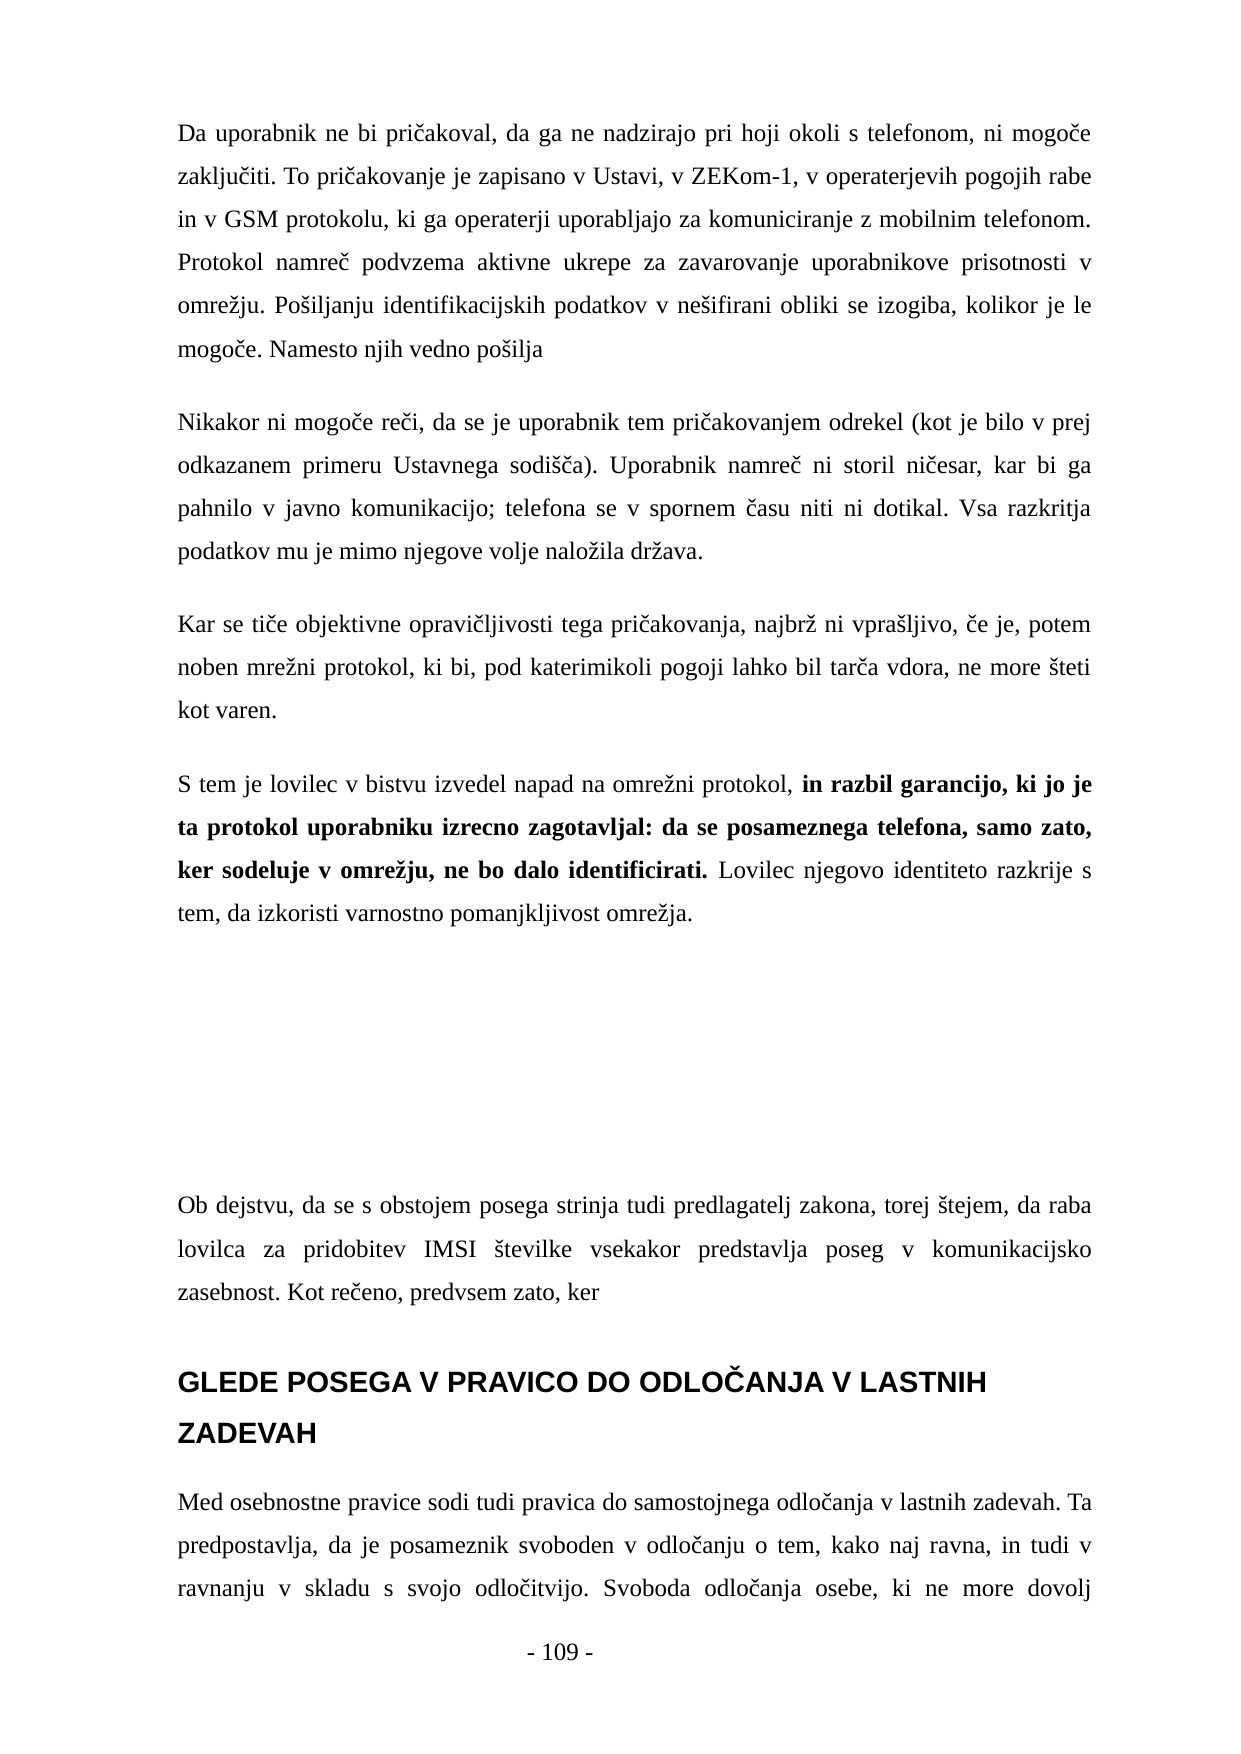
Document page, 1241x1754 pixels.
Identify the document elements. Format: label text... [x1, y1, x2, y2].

text Kar se tiče objektivne opravičljivosti tega pričakovanja, najbrž ni vprašljivo, če je, potem noben mrežni protokol, ki bi, pod katerimikoli pogoji lahko bil tarča vdora, ne more šteti kot varen. [177, 609, 1093, 724]
text Med osebnostne pravice sodi tudi pravica do samostojnega odločanja v lastnih zadevah. Ta predpostavlja, da je posameznik svoboden v odločanju o tem, kako naj ravna, in tudi v ravnanju v skladu s svojo odločitvijo. Svoboda odločanja osebe, ki ne more dovolj [177, 1487, 1093, 1602]
text Nikakor ni mogoče reči, da se je uporabnik tem pričakovanjem odrekel (kot je bilo v prej odkazanem primeru Ustavnega sodišča). Uporabnik namreč ni storil ničesar, kar bi ga pahnilo v javno komunikacijo; telefona se v spornem času niti ni dotikal. Vsa razkritja podatkov mu je mimo njegove volje naložila država. [177, 407, 1093, 565]
text Da uporabnik ne bi pričakoval, da ga ne nadzirajo pri hoji okoli s telefonom, ni mogoče zaključiti. To pričakovanje je zapisano v Ustavi, v ZEKom-1, v operaterjevih pogojih rabe in v GSM protokolu, ki ga operaterji uporabljajo za komuniciranje z mobilnim telefonom. Protokol namreč podvzema aktivne ukrepe za zavarovanje uporabnikove prisotnosti v omrežju. Pošiljanju identifikacijskih podatkov v nešifirani obliki se izogiba, kolikor je le mogoče. Namesto njih vedno pošilja [177, 118, 1093, 362]
text Ob dejstvu, da se s obstojem posega strinja tudi predlagatelj zakona, torej štejem, da raba lovilca za pridobitev IMSI številke vsekakor predstavlja poseg v komunikacijsko zasebnost. Kot rečeno, predvsem zato, ker [177, 1191, 1093, 1306]
text S tem je lovilec v bistvu izvedel napad na omrežni protokol, in razbil garancijo, ki jo je ta protokol uporabniku izrecno zagotavljal: da se posameznega telefona, samo zato, ker sodeluje v omrežju, ne bo dalo identificirati. Lovilec njegovo identiteto razkrije s tem, da izkoristi varnostno pomanjkljivost omrežja. [177, 769, 1093, 927]
subtitle Glede posega v pravico do odločanja v lastnih zadevah [177, 1365, 1093, 1449]
